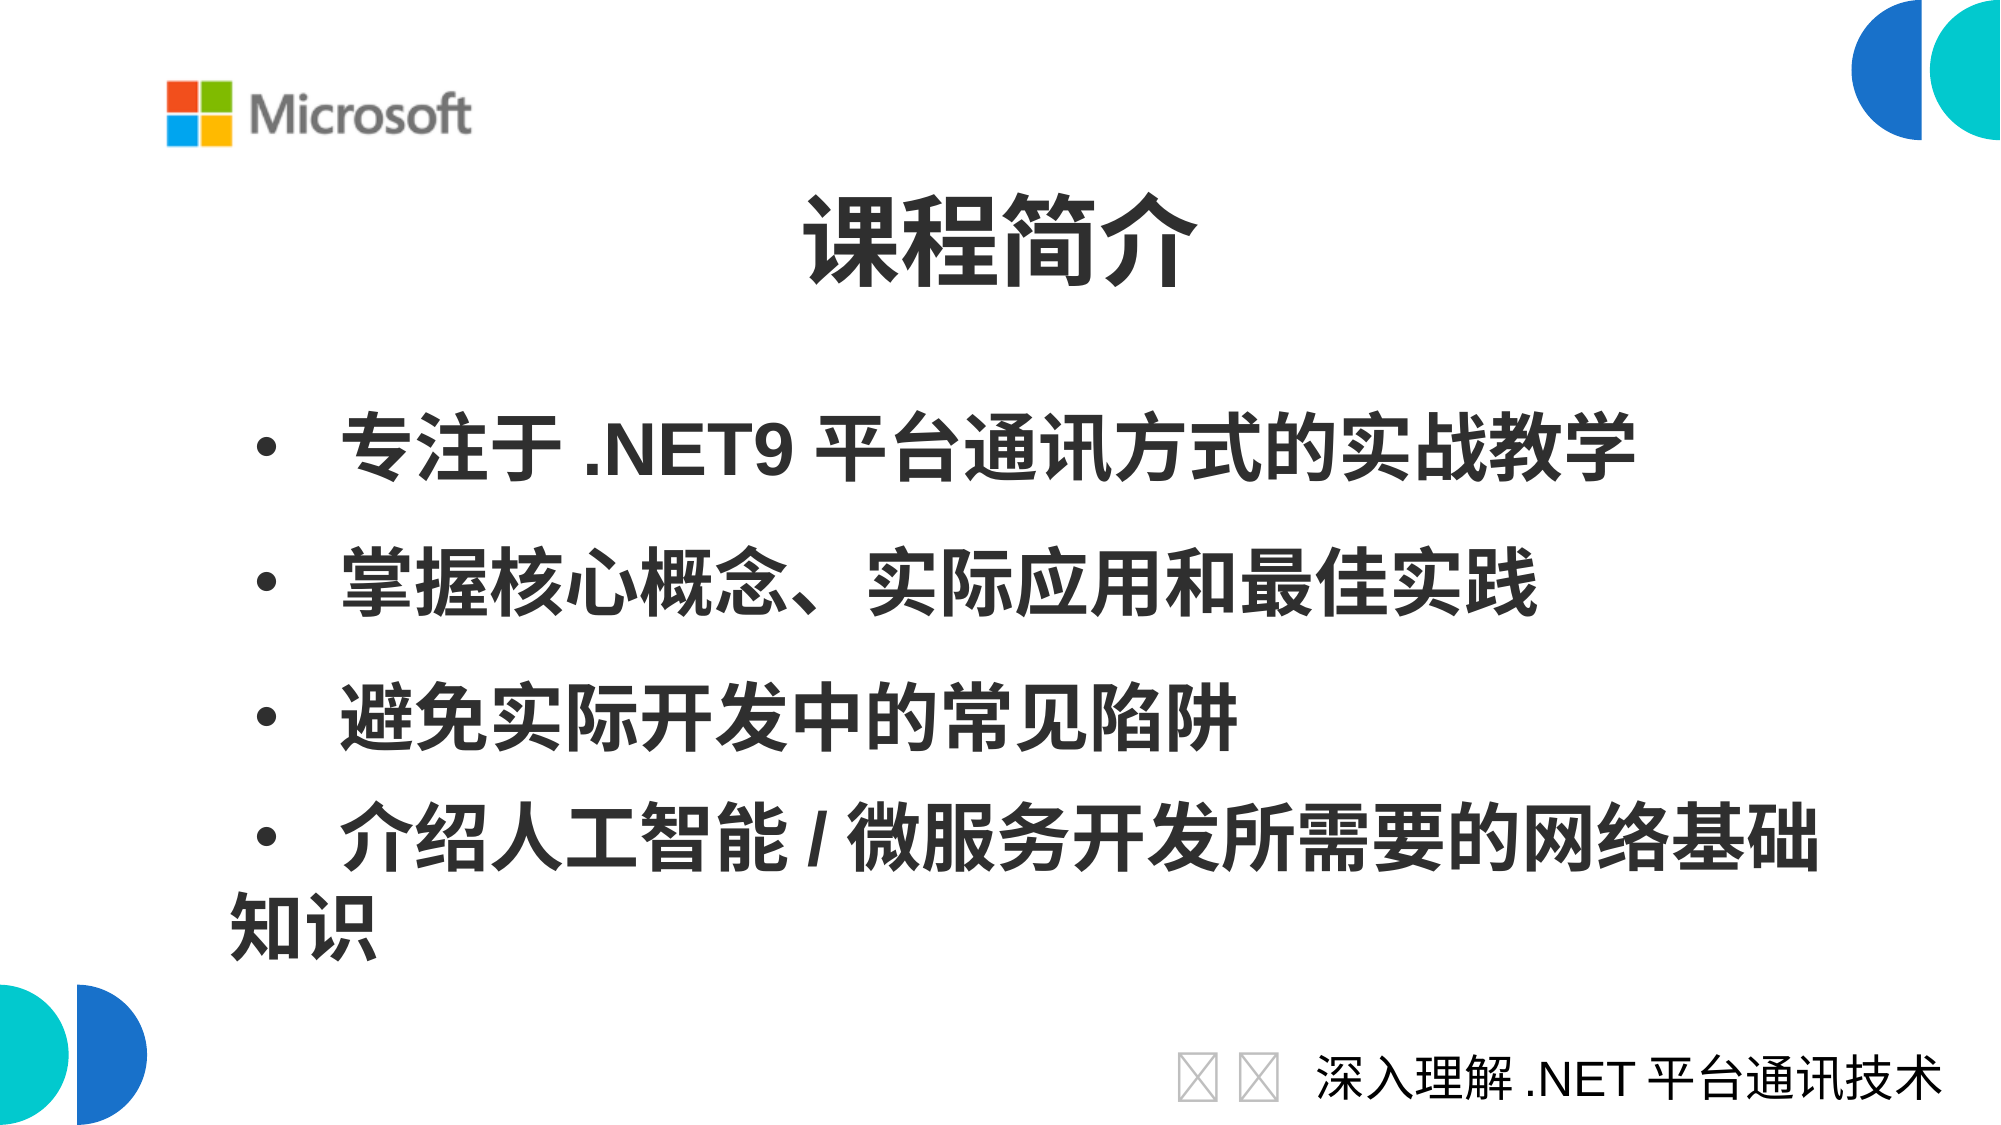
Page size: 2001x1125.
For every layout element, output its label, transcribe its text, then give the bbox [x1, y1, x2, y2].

title 课程简介 [138, 145, 1862, 332]
text_box • 专注于.NET9平台通讯方式的实战教学 • 掌握核心概念、实际应用和最佳实践 • 避免实际开发中的常见陷阱 • 介绍人工智能/微服务开发所需要的网络基础知识 [215, 348, 1862, 781]
picture [85, 41, 552, 189]
subtitle 🚀 🚀 深入理解.NET平台通讯技术 [1173, 1046, 1952, 1107]
